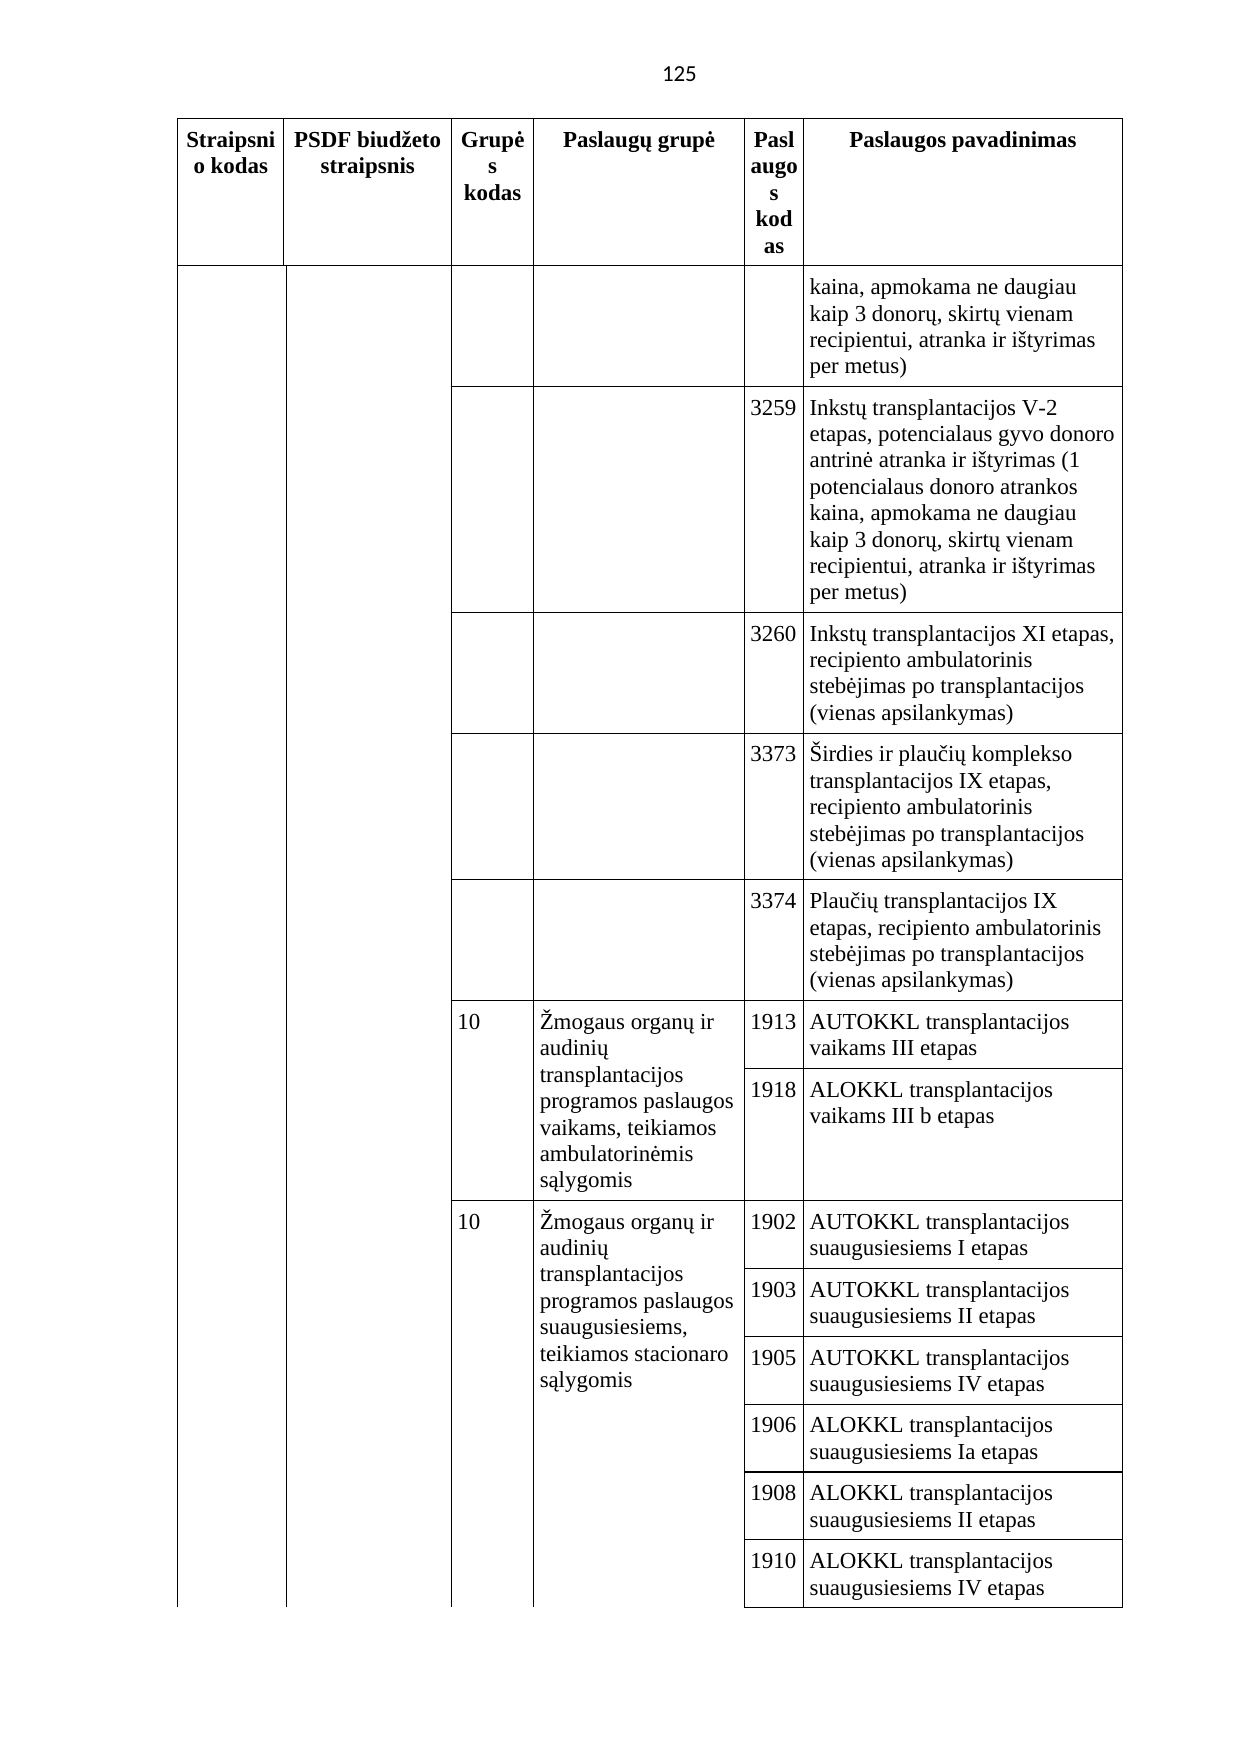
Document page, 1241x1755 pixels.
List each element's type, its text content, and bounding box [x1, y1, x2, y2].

table_cell [178, 266, 286, 386]
table_cell [287, 879, 451, 1000]
table_cell [178, 1336, 286, 1403]
table_cell ALOKKL transplantacijos suaugusiesiems Ia etapas [804, 1405, 1122, 1471]
table_cell Žmogaus organų ir audinių transplantacijos programos paslaugos suaugusiesiems, teikiamos stacionaro sąlygomis [534, 1201, 744, 1607]
table_cell [178, 612, 286, 732]
table_header Straipsnio kodas [178, 119, 283, 265]
table_cell 10 [452, 1201, 533, 1607]
table_header Paslaugos pavadinimas [804, 119, 1122, 265]
table_cell [287, 266, 451, 386]
table_cell [287, 1068, 451, 1200]
table_cell [287, 733, 451, 879]
table_cell 1913 [745, 1001, 803, 1068]
table_cell [178, 1471, 286, 1539]
table_cell [178, 386, 286, 612]
table_cell AUTOKKL transplantacijos suaugusiesiems I etapas [804, 1201, 1122, 1268]
table_cell [534, 880, 744, 1000]
table_cell [287, 386, 451, 612]
table_cell 1902 [745, 1201, 803, 1268]
table_cell Inkstų transplantacijos XI etapas, recipiento ambulatorinis stebėjimas po transplantacijos (vienas apsilankymas) [804, 613, 1122, 732]
table_cell [452, 1068, 533, 1200]
table_cell AUTOKKL transplantacijos vaikams III etapas [804, 1001, 1122, 1068]
table_cell [534, 734, 744, 879]
table_cell [534, 266, 744, 386]
table_cell Plaučių transplantacijos IX etapas, recipiento ambulatorinis stebėjimas po transplantacijos (vienas apsilankymas) [804, 880, 1122, 1000]
table_cell Inkstų transplantacijos V-2 etapas, potencialaus gyvo donoro antrinė atranka ir ištyrimas (1 potencialaus donoro atrankos kaina, apmokama ne daugiau kaip 3 donorų, skirtų vienam recipientui, atranka ir ištyrimas per metus) [804, 387, 1122, 612]
table_cell [178, 879, 286, 1000]
table_header Paslaugos kodas [745, 119, 803, 265]
table_cell 1908 [745, 1473, 803, 1539]
table_cell [287, 1000, 451, 1068]
table_cell [178, 1539, 286, 1607]
table_cell AUTOKKL transplantacijos suaugusiesiems IV etapas [804, 1337, 1122, 1403]
table_header Grupės kodas [452, 119, 533, 265]
table_cell [745, 266, 803, 386]
table_cell kaina, apmokama ne daugiau kaip 3 donorų, skirtų vienam recipientui, atranka ir ištyrimas per metus) [804, 266, 1122, 386]
table_cell [534, 613, 744, 732]
table_cell [178, 1404, 286, 1471]
table_cell AUTOKKL transplantacijos suaugusiesiems II etapas [804, 1269, 1122, 1336]
table_cell 10 [452, 1001, 533, 1068]
table_cell [452, 613, 533, 732]
table_header PSDF biudžeto straipsnis [284, 119, 451, 265]
table_cell 3374 [745, 880, 803, 1000]
table_cell [452, 734, 533, 879]
table_cell 3259 [745, 387, 803, 612]
table_cell 1910 [745, 1540, 803, 1607]
table_cell [287, 612, 451, 732]
table_cell 1906 [745, 1405, 803, 1471]
table_cell [287, 1268, 451, 1336]
table_cell [287, 1404, 451, 1471]
table_cell [178, 733, 286, 879]
table_cell 3260 [745, 613, 803, 732]
table_cell [534, 387, 744, 612]
table_cell 1918 [745, 1069, 803, 1200]
table_cell [452, 880, 533, 1000]
table_cell 3373 [745, 734, 803, 879]
table_cell 1905 [745, 1337, 803, 1403]
table_cell ALOKKL transplantacijos suaugusiesiems II etapas [804, 1473, 1122, 1539]
table_cell [178, 1200, 286, 1268]
table_cell [287, 1471, 451, 1539]
table_cell [287, 1539, 451, 1607]
table_cell [287, 1336, 451, 1403]
table_cell 1903 [745, 1269, 803, 1336]
table_cell Širdies ir plaučių komplekso transplantacijos IX etapas, recipiento ambulatorinis stebėjimas po transplantacijos (vienas apsilankymas) [804, 734, 1122, 879]
table_header Paslaugų grupė [534, 119, 744, 265]
table_cell [178, 1000, 286, 1068]
table_cell ALOKKL transplantacijos suaugusiesiems IV etapas [804, 1540, 1122, 1607]
table_cell [452, 266, 533, 386]
table_cell [178, 1068, 286, 1200]
table_cell [178, 1268, 286, 1336]
table_cell [452, 387, 533, 612]
table_cell Žmogaus organų ir audinių transplantacijos programos paslaugos vaikams, teikiamos ambulatorinėmis sąlygomis [534, 1001, 744, 1200]
table_cell [287, 1200, 451, 1268]
table_cell ALOKKL transplantacijos vaikams III b etapas [804, 1069, 1122, 1200]
